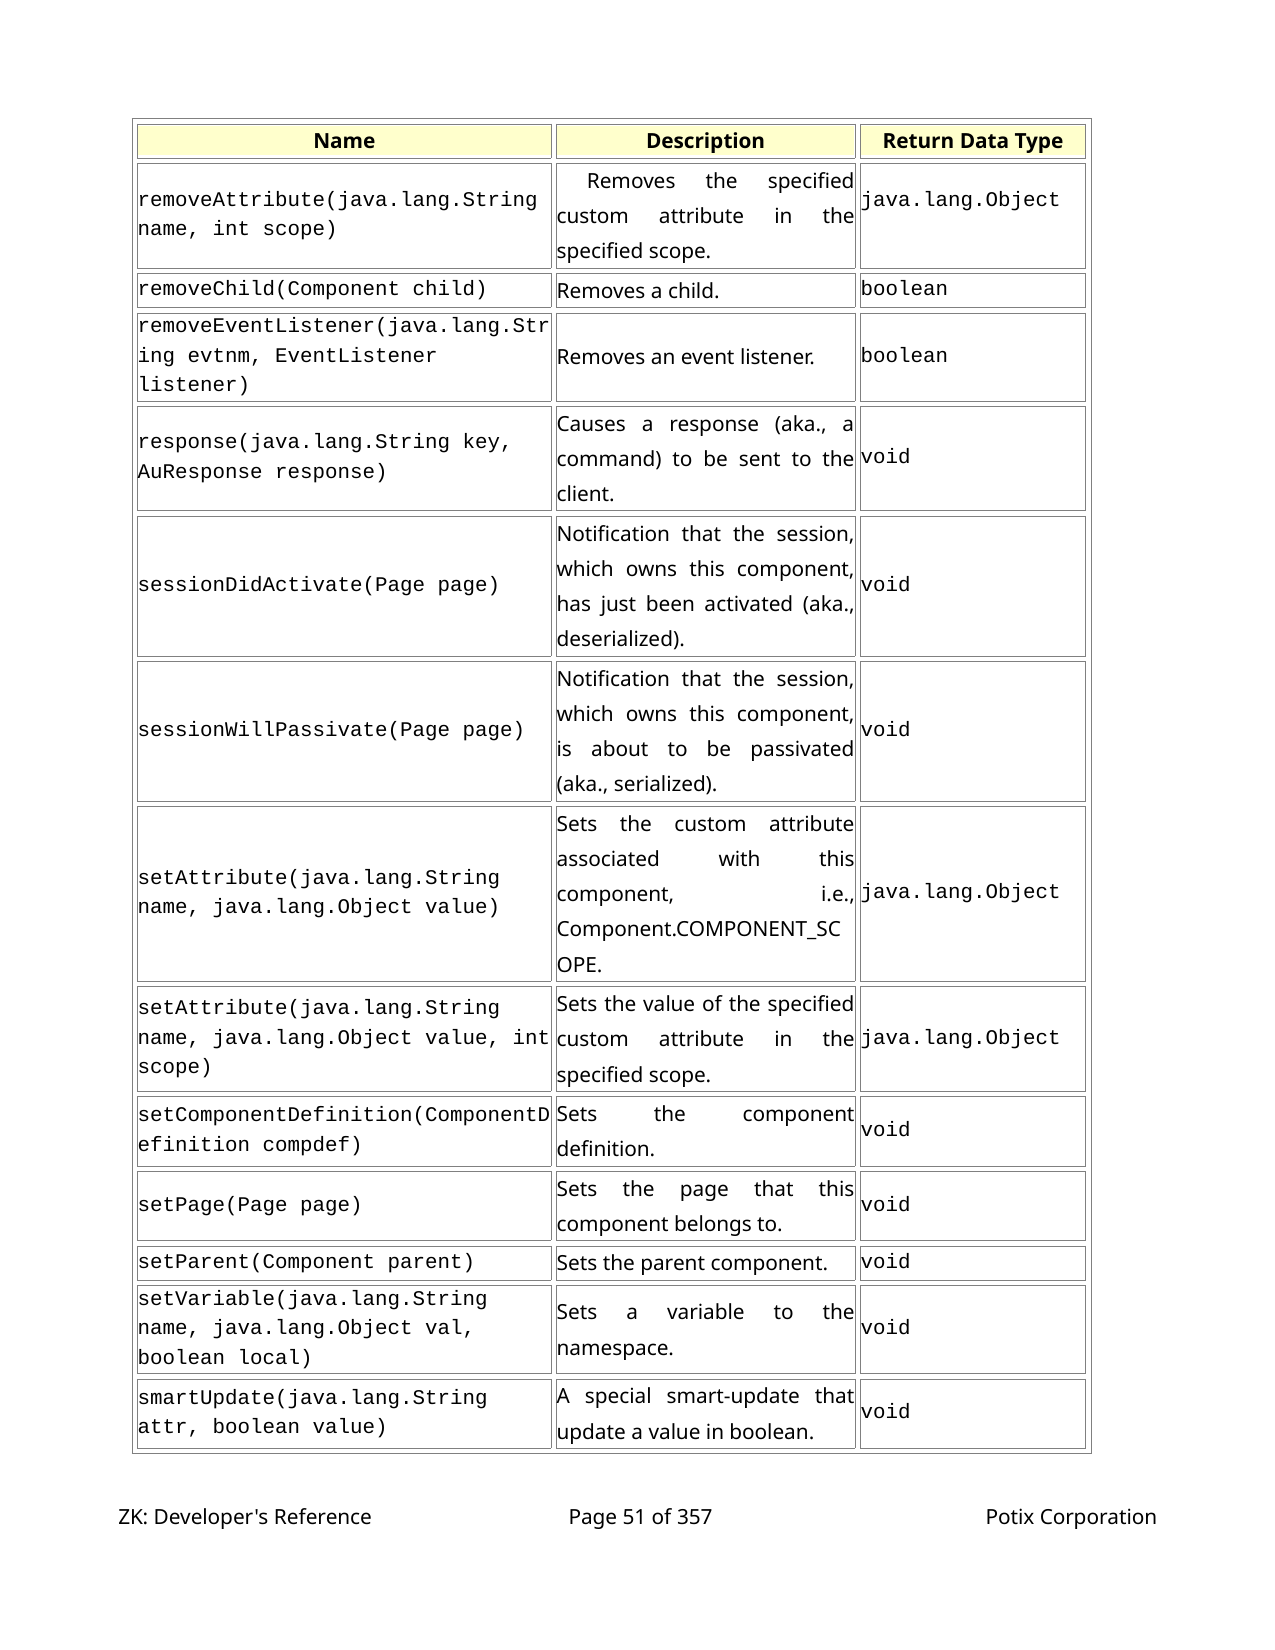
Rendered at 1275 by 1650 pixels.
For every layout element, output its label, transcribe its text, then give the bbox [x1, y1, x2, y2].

table_cell java.lang.Object [858, 158, 1088, 267]
table_cell void [858, 1373, 1088, 1448]
table_header Name [134, 119, 553, 158]
table_cell boolean [858, 268, 1088, 307]
table_cell Removes an event listener. [554, 307, 857, 401]
table_cell Sets the parent component. [554, 1240, 857, 1280]
table_cell setAttribute(java.lang.String name, java.lang.Object value, int scope) [134, 981, 553, 1091]
table_cell java.lang.Object [858, 981, 1088, 1091]
table_cell Sets the page that this component belongs to. [554, 1166, 857, 1240]
table_cell Causes a response (aka., a command) to be sent to the client. [554, 401, 857, 510]
table_cell setVariable(java.lang.String name, java.lang.Object val, boolean local) [134, 1280, 553, 1373]
table_cell void [858, 1240, 1088, 1280]
table_cell void [858, 1091, 1088, 1166]
table_cell removeEventListener(java.lang.String evtnm, EventListener listener) [134, 307, 553, 401]
table_cell removeAttribute(java.lang.String name, int scope) [134, 158, 553, 267]
table_cell Notification that the session, which owns this component, is about to be passivated (aka., serialized). [554, 656, 857, 801]
table_cell void [858, 656, 1088, 801]
table_cell Removes the specified custom attribute in the specified scope. [554, 158, 857, 267]
table_cell sessionWillPassivate(Page page) [134, 656, 553, 801]
table_cell Removes a child. [554, 268, 857, 307]
table_cell setAttribute(java.lang.String name, java.lang.Object value) [134, 801, 553, 981]
table_header Description [554, 119, 857, 158]
table_cell void [858, 510, 1088, 656]
table_cell boolean [858, 307, 1088, 401]
table_cell removeChild(Component child) [134, 268, 553, 307]
table_cell response(java.lang.String key, AuResponse response) [134, 401, 553, 510]
table_cell Sets the value of the specified custom attribute in the specified scope. [554, 981, 857, 1091]
table_cell void [858, 401, 1088, 510]
table_header Return Data Type [858, 119, 1088, 158]
table_cell setComponentDefinition(ComponentDefinition compdef) [134, 1091, 553, 1166]
table_cell Notification that the session, which owns this component, has just been activated (aka., deserialized). [554, 510, 857, 656]
table_cell setPage(Page page) [134, 1166, 553, 1240]
table_cell Sets the component definition. [554, 1091, 857, 1166]
table_cell java.lang.Object [858, 801, 1088, 981]
table_cell void [858, 1280, 1088, 1373]
table_cell A special smart-update that update a value in boolean. [554, 1373, 857, 1448]
table_cell Sets a variable to the namespace. [554, 1280, 857, 1373]
table_cell sessionDidActivate(Page page) [134, 510, 553, 656]
table_cell smartUpdate(java.lang.String attr, boolean value) [134, 1373, 553, 1448]
table_cell setParent(Component parent) [134, 1240, 553, 1280]
table_cell void [858, 1166, 1088, 1240]
table_cell Sets the custom attribute associated with this component, i.e., Component.COMPONENT_SCOPE. [554, 801, 857, 981]
